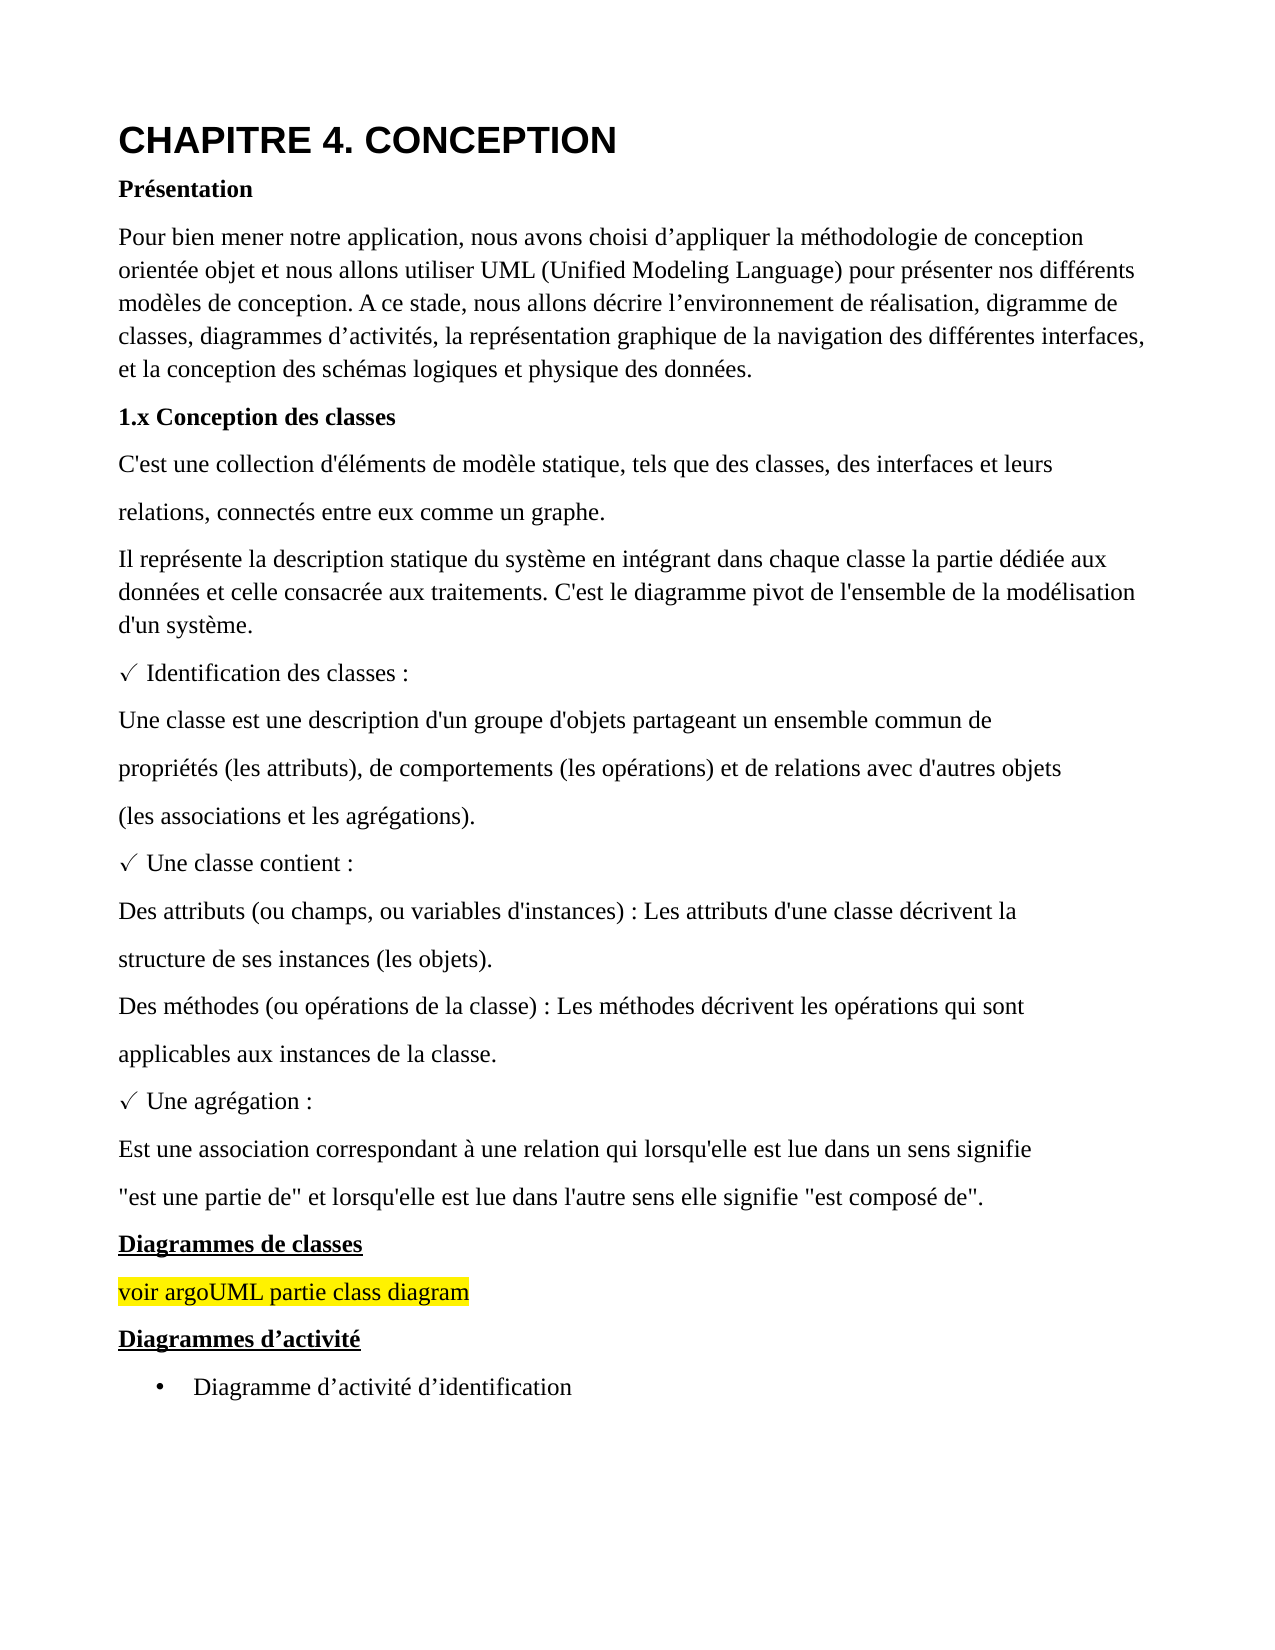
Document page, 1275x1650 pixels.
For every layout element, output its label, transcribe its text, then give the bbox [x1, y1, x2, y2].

text C'est une collection d'éléments de modèle statique, tels que des classes, des interfaces et leurs [118, 449, 1157, 478]
text Une classe est une description d'un groupe d'objets partageant un ensemble commun de [118, 706, 1157, 734]
list Diagramme d’activité d’identification [156, 1372, 1157, 1401]
text ✓ Identification des classes : [118, 658, 1157, 687]
subtitle CHAPITRE 4. CONCEPTION [118, 118, 1157, 162]
text ✓ Une classe contient : [118, 848, 1157, 877]
text (les associations et les agrégations). [118, 801, 1157, 829]
text ✓ Une agrégation : [118, 1086, 1157, 1115]
text voir argoUML partie class diagram [118, 1277, 1157, 1306]
text applicables aux instances de la classe. [118, 1039, 1157, 1068]
text Il représente la description statique du système en intégrant dans chaque classe la partie dédiée aux données et celle consacrée aux traitements. C'est le diagramme pivot de l'ensemble de la modélisation d'un système. [118, 544, 1157, 639]
text Diagrammes d’activité [118, 1324, 1157, 1353]
text propriétés (les attributs), de comportements (les opérations) et de relations avec d'autres objets [118, 753, 1157, 782]
text 1.x Conception des classes [118, 402, 1157, 430]
text structure de ses instances (les objets). [118, 944, 1157, 972]
text Présentation [118, 174, 1157, 203]
text Des attributs (ou champs, ou variables d'instances) : Les attributs d'une classe décrivent la [118, 896, 1157, 925]
text "est une partie de" et lorsqu'elle est lue dans l'autre sens elle signifie "est composé de". [118, 1182, 1157, 1210]
text Diagrammes de classes [118, 1229, 1157, 1258]
text Est une association correspondant à une relation qui lorsqu'elle est lue dans un sens signifie [118, 1134, 1157, 1163]
text Des méthodes (ou opérations de la classe) : Les méthodes décrivent les opérations qui sont [118, 991, 1157, 1020]
text relations, connectés entre eux comme un graphe. [118, 497, 1157, 526]
text Pour bien mener notre application, nous avons choisi d’appliquer la méthodologie de conception orientée objet et nous allons utiliser UML (Unified Modeling Language) pour présenter nos différents modèles de conception. A ce stade, nous allons décrire l’environnement de réalisation, digramme de classes, diagrammes d’activités, la représentation graphique de la navigation des différentes interfaces, et la conception des schémas logiques et physique des données. [118, 222, 1157, 383]
